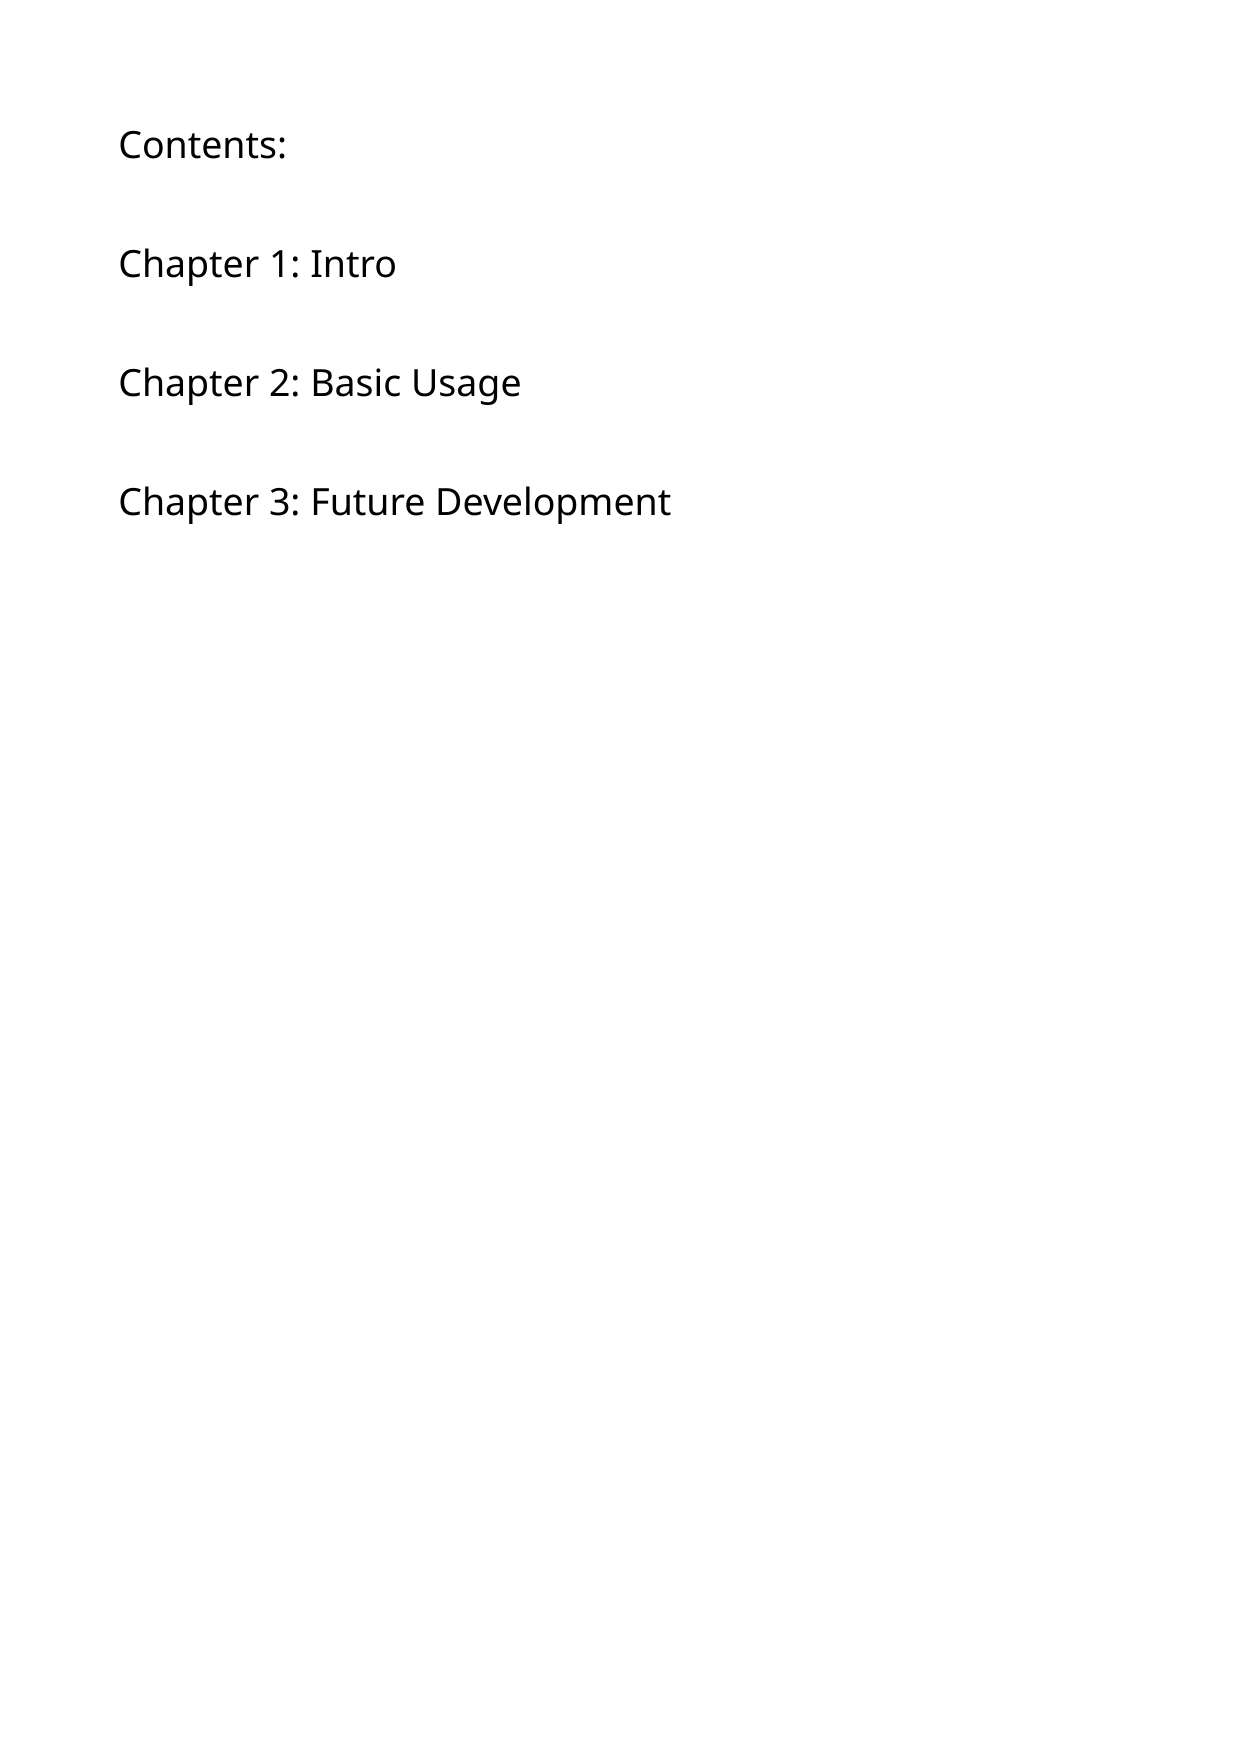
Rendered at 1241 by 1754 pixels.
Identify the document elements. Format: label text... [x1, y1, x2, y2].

text Chapter 1: Intro [118, 237, 1122, 288]
text Chapter 2: Basic Usage [118, 356, 1122, 407]
text Contents: [118, 118, 1122, 169]
text Chapter 3: Future Development [118, 476, 1122, 527]
